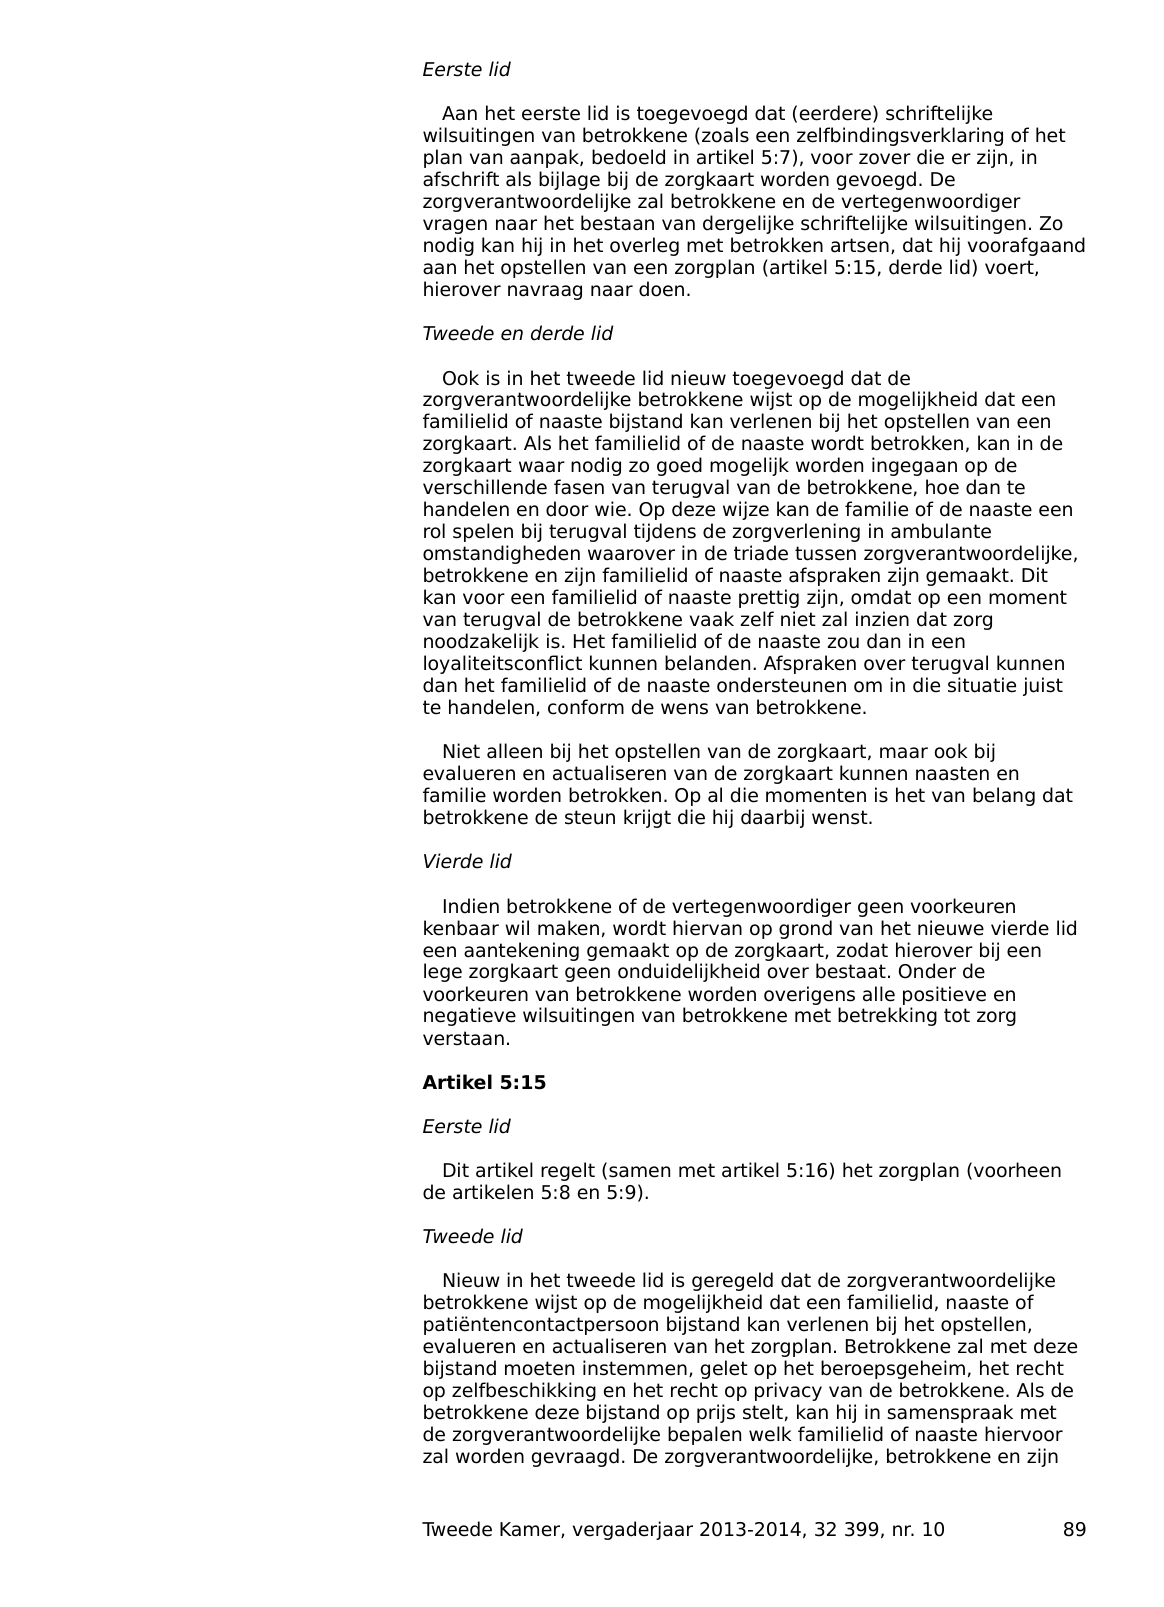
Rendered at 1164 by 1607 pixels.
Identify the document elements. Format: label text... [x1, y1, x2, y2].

subtitle Eerste lid [422, 1116, 1087, 1138]
text Ook is in het tweede lid nieuw toegevoegd dat de zorgverantwoordelijke betrokkene wijst op de mogelijkheid dat een familielid of naaste bijstand kan verlenen bij het opstellen van een zorgkaart. Als het familielid of de naaste wordt betrokken, kan in de zorgkaart waar nodig zo goed mogelijk worden ingegaan op de verschillende fasen van terugval van de betrokkene, hoe dan te handelen en door wie. Op deze wijze kan de familie of de naaste een rol spelen bij terugval tijdens de zorgverlening in ambulante omstandigheden waarover in de triade tussen zorgverantwoordelijke, betrokkene en zijn familielid of naaste afspraken zijn gemaakt. Dit kan voor een familielid of naaste prettig zijn, omdat op een moment van terugval de betrokkene vaak zelf niet zal inzien dat zorg noodzakelijk is. Het familielid of de naaste zou dan in een loyaliteitsconflict kunnen belanden. Afspraken over terugval kunnen dan het familielid of de naaste ondersteunen om in die situatie juist te handelen, conform de wens van betrokkene. [422, 367, 1087, 719]
text Nieuw in het tweede lid is geregeld dat de zorgverantwoordelijke betrokkene wijst op de mogelijkheid dat een familielid, naaste of patiëntencontactpersoon bijstand kan verlenen bij het opstellen, evalueren en actualiseren van het zorgplan. Betrokkene zal met deze bijstand moeten instemmen, gelet op het beroepsgeheim, het recht op zelfbeschikking en het recht op privacy van de betrokkene. Als de betrokkene deze bijstand op prijs stelt, kan hij in samenspraak met de zorgverantwoordelijke bepalen welk familielid of naaste hiervoor zal worden gevraagd. De zorgverantwoordelijke, betrokkene en zijn [422, 1270, 1087, 1468]
subtitle Artikel 5:15 [422, 1072, 1087, 1093]
text Niet alleen bij het opstellen van de zorgkaart, maar ook bij evalueren en actualiseren van de zorgkaart kunnen naasten en familie worden betrokken. Op al die momenten is het van belang dat betrokkene de steun krijgt die hij daarbij wenst. [422, 741, 1087, 829]
subtitle Tweede lid [422, 1226, 1087, 1248]
text Aan het eerste lid is toegevoegd dat (eerdere) schriftelijke wilsuitingen van betrokkene (zoals een zelfbindingsverklaring of het plan van aanpak, bedoeld in artikel 5:7), voor zover die er zijn, in afschrift als bijlage bij de zorgkaart worden gevoegd. De zorgverantwoordelijke zal betrokkene en de vertegenwoordiger vragen naar het bestaan van dergelijke schriftelijke wilsuitingen. Zo nodig kan hij in het overleg met betrokken artsen, dat hij voorafgaand aan het opstellen van een zorgplan (artikel 5:15, derde lid) voert, hierover navraag naar doen. [422, 103, 1087, 301]
subtitle Tweede en derde lid [422, 323, 1087, 345]
text Indien betrokkene of de vertegenwoordiger geen voorkeuren kenbaar wil maken, wordt hiervan op grond van het nieuwe vierde lid een aantekening gemaakt op de zorgkaart, zodat hierover bij een lege zorgkaart geen onduidelijkheid over bestaat. Onder de voorkeuren van betrokkene worden overigens alle positieve en negatieve wilsuitingen van betrokkene met betrekking tot zorg verstaan. [422, 896, 1087, 1049]
subtitle Vierde lid [422, 851, 1087, 873]
subtitle Eerste lid [422, 59, 1087, 81]
text Dit artikel regelt (samen met artikel 5:16) het zorgplan (voorheen de artikelen 5:8 en 5:9). [422, 1160, 1087, 1204]
